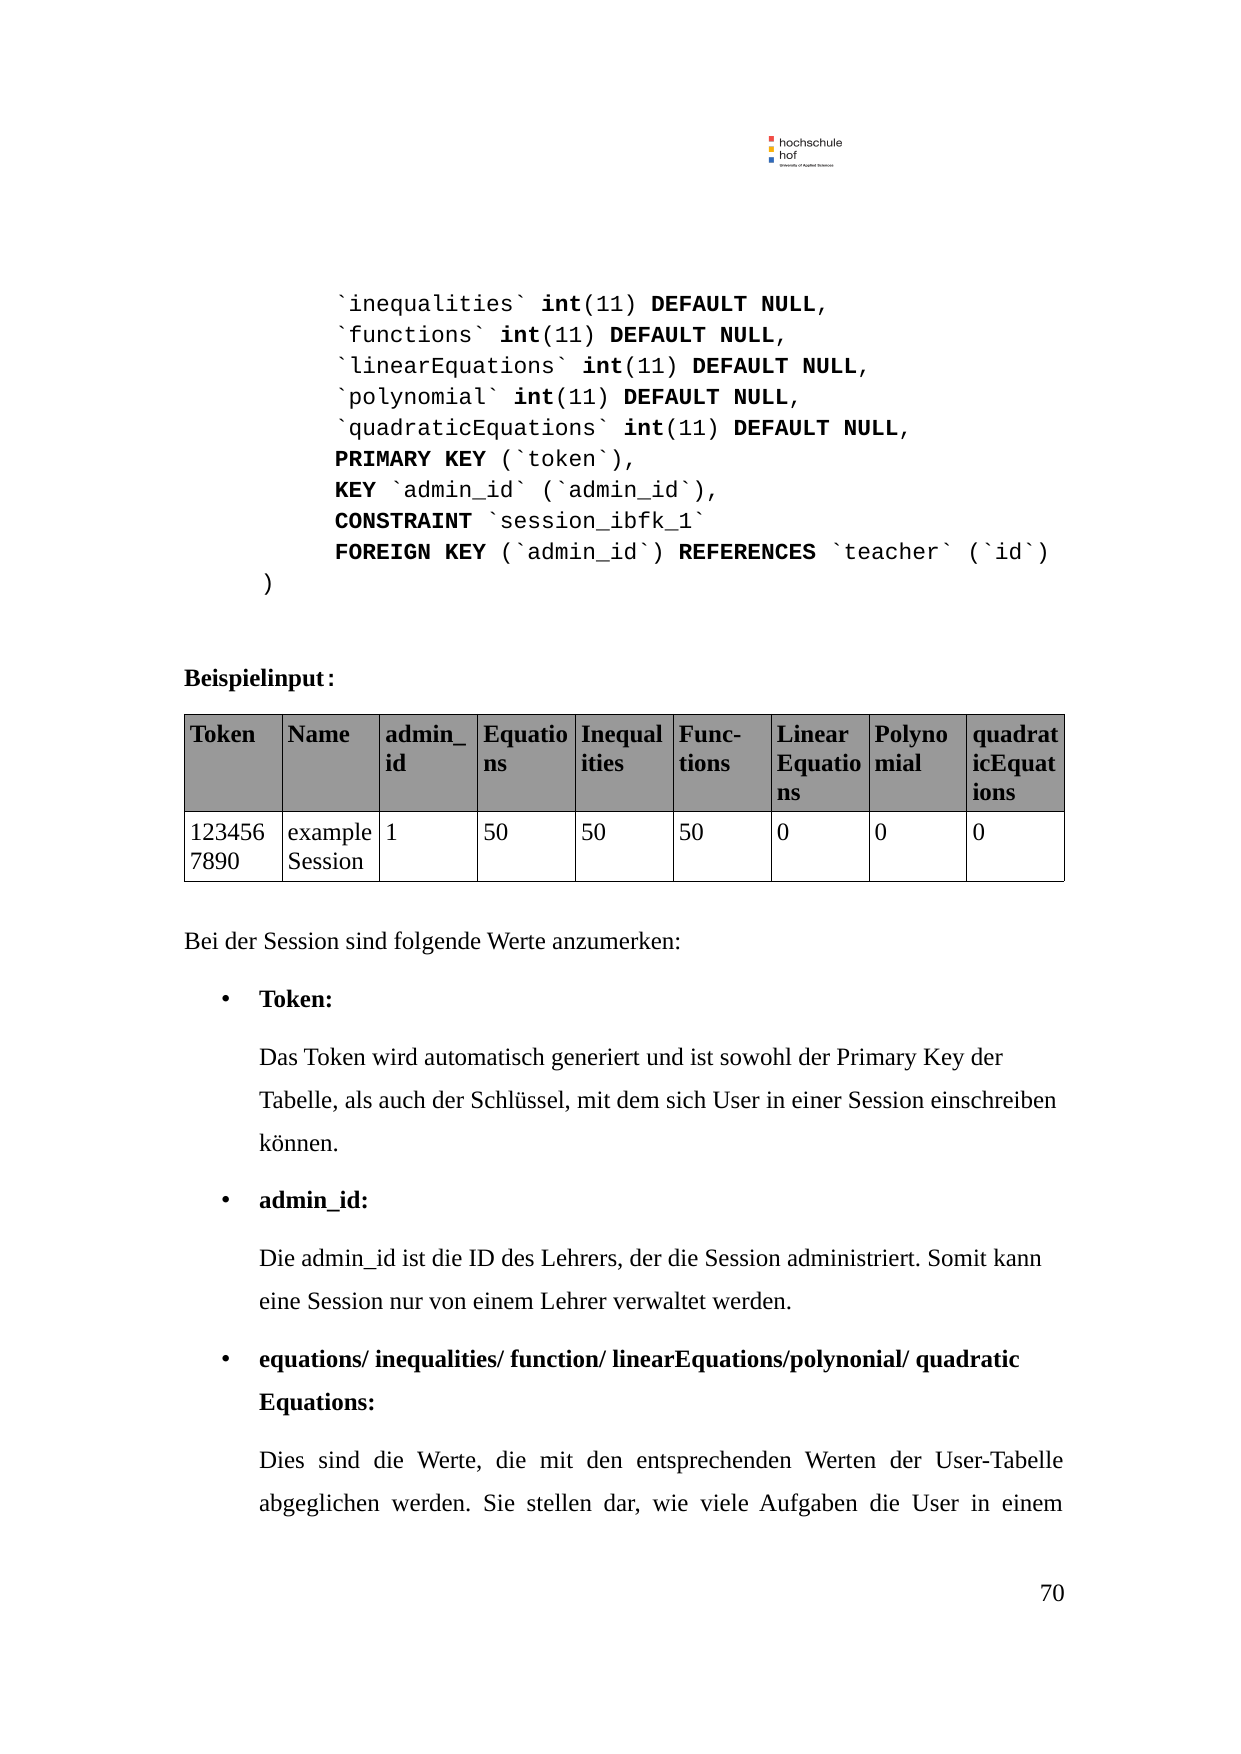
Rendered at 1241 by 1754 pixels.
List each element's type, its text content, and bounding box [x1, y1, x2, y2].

table_cell exampleSession [283, 812, 379, 881]
table_cell 0 [870, 812, 966, 881]
table_header Name [283, 715, 379, 811]
list Token: [221, 984, 1064, 1013]
table_header Token [185, 715, 282, 811]
table_cell 1 [380, 812, 477, 881]
list Das Token wird automatisch generiert und ist sowohl der Primary Key der Tabelle, als auch der Schlüssel, mit dem sich User in einer Session einschreiben können. [221, 1042, 1064, 1157]
list Die admin_id ist die ID des Lehrers, der die Session administriert. Somit kann eine Session nur von einem Lehrer verwaltet werden. [221, 1243, 1064, 1315]
table_header LinearEquations [772, 715, 869, 811]
table_cell 0 [772, 812, 869, 881]
list Dies sind die Werte, die mit den entsprechenden Werten der User-Tabelle abgeglichen werden. Sie stellen dar, wie viele Aufgaben die User in einem [221, 1445, 1064, 1517]
table_cell 0 [967, 812, 1064, 881]
table_header Equations [478, 715, 575, 811]
text `inequalities` int(11) DEFAULT NULL, `functions` int(11) DEFAULT NULL, `linearEquations` int(11) DEFAULT NULL, `polynomial` int(11) DEFAULT NULL, `quadraticEquations` int(11) DEFAULT NULL, PRIMARY KEY (`token`), KEY `admin_id` (`admin_id`), CONSTRAINT `session_ibfk_1` FOREIGN KEY (`admin_id`) REFERENCES `teacher` (`id`) ) [261, 292, 1064, 597]
table_header Func-tions [674, 715, 771, 811]
table_cell 50 [478, 812, 575, 881]
text Bei der Session sind folgende Werte anzumerken: [184, 926, 1064, 955]
list admin_id: [221, 1186, 1064, 1214]
picture [768, 136, 842, 167]
table_header Inequalities [576, 715, 673, 811]
table_cell 1234567890 [185, 812, 282, 881]
text Beispielinput: [184, 663, 1064, 693]
list equations/ inequalities/ function/ linearEquations/polynonial/ quadratic Equations: [221, 1344, 1064, 1416]
table_cell 50 [576, 812, 673, 881]
table_header admin_id [380, 715, 477, 811]
table_header Polynomial [870, 715, 966, 811]
table_cell 50 [674, 812, 771, 881]
table_header quadraticEquations [967, 715, 1064, 811]
